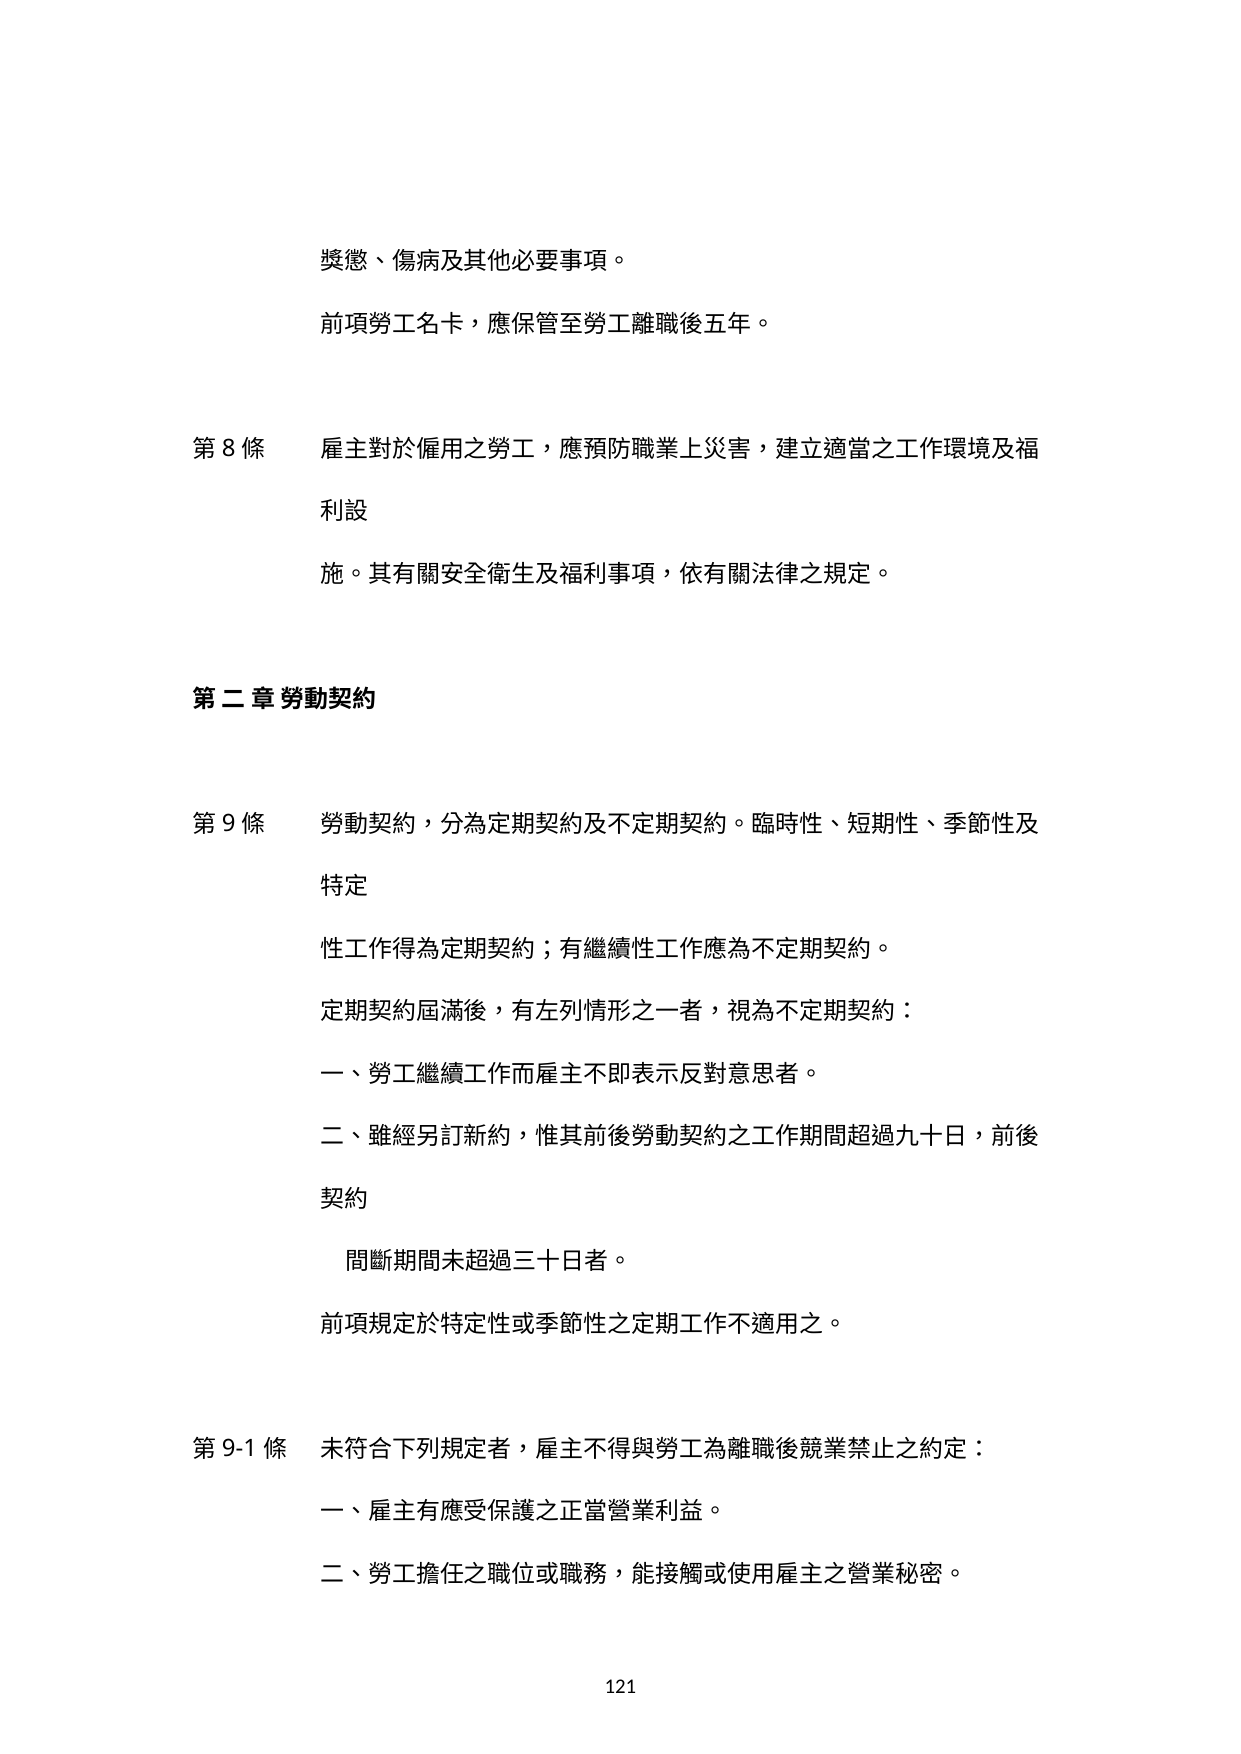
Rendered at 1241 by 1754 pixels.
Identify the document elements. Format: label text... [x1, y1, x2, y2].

table_cell [302, 347, 315, 597]
table_cell 第 9-1 條 [188, 1347, 302, 1597]
table_cell 未符合下列規定者，雇主不得與勞工為離職後競業禁止之約定： 一、雇主有應受保護之正當營業利益。 二、勞工擔任之職位或職務，能接觸或使用雇主之營業秘密。 [315, 1347, 1053, 1597]
table_cell 第 二 章 勞動契約 [188, 597, 1053, 722]
table_cell [302, 722, 315, 1347]
table_cell [302, 1347, 315, 1597]
table_cell 第 8 條 [188, 347, 302, 597]
table_cell 雇主對於僱用之勞工，應預防職業上災害，建立適當之工作環境及福利設 施。其有關安全衛生及福利事項，依有關法律之規定。 [315, 347, 1053, 597]
table_cell 勞動契約，分為定期契約及不定期契約。臨時性、短期性、季節性及特定 性工作得為定期契約；有繼續性工作應為不定期契約。 定期契約屆滿後，有左列情形之一者，視為不定期契約： 一、勞工繼續工作而雇主不即表示反對意思者。 二、雖經另訂新約，惟其前後勞動契約之工作期間超過九十日，前後契約 間斷期間未超過三十日者。 前項規定於特定性或季節性之定期工作不適用之。 [315, 722, 1053, 1347]
table_cell 第 9 條 [188, 722, 302, 1347]
table_cell 獎懲、傷病及其他必要事項。 前項勞工名卡，應保管至勞工離職後五年。 [315, 155, 1053, 347]
table_cell [188, 155, 302, 347]
table_cell [302, 155, 315, 347]
